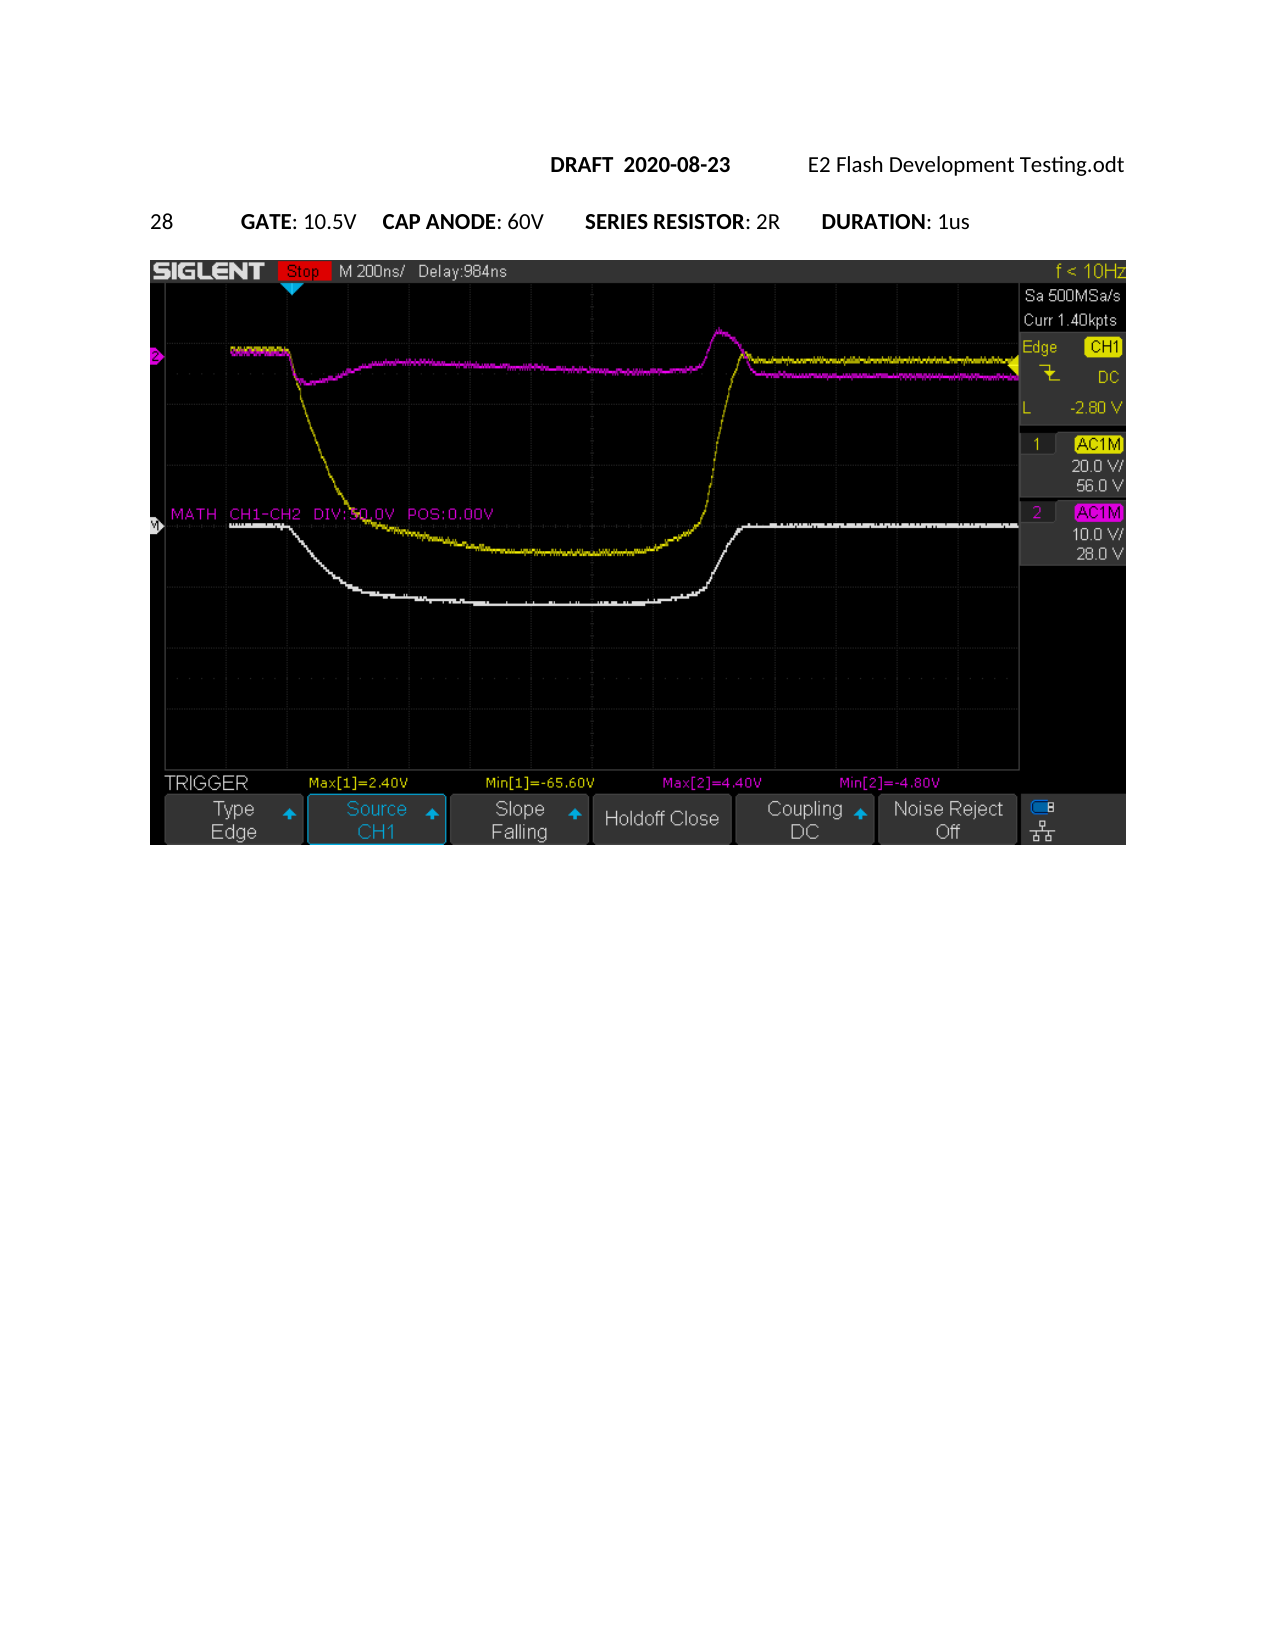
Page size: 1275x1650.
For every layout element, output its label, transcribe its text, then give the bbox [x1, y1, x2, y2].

picture [309, 796, 444, 843]
text 28 GATE: 10.5V CAP ANODE: 60V SERIES RESISTOR: 2R DURATION: 1us [150, 207, 1125, 236]
picture [150, 260, 1126, 845]
